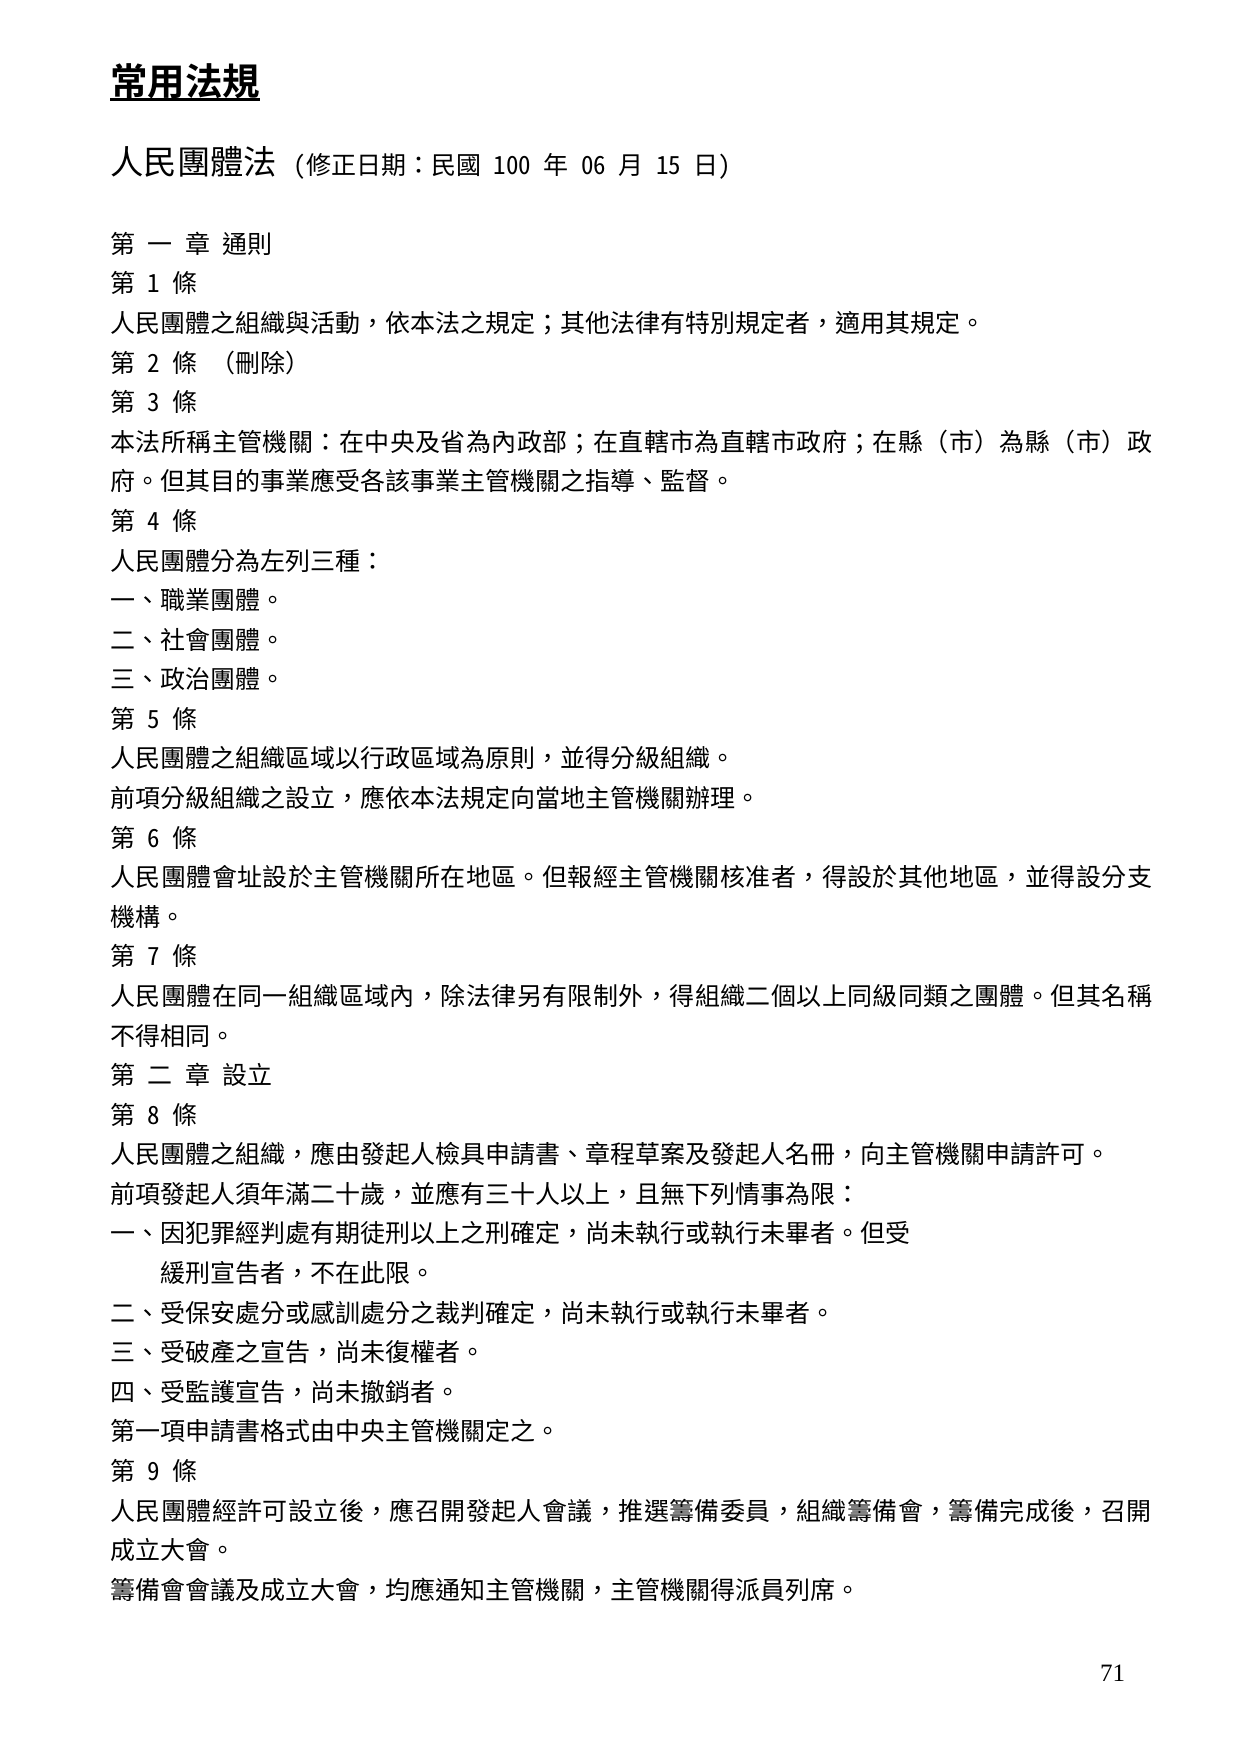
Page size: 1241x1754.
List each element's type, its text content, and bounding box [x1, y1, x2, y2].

text 人民團體會址設於主管機關所在地區。但報經主管機關核准者，得設於其他地區，並得設分支機構。 [110, 855, 1152, 934]
text 人民團體經許可設立後，應召開發起人會議，推選籌備委員，組織籌備會，籌備完成後，召開成立大會。 [110, 1488, 1152, 1567]
text 常用法規 [110, 63, 1152, 103]
text 人民團體之組織區域以行政區域為原則，並得分級組織。 [110, 736, 1152, 776]
text 三、政治團體。 [110, 657, 1152, 697]
text 人民團體在同一組織區域內，除法律另有限制外，得組織二個以上同級同類之團體。但其名稱不得相同。 [110, 974, 1152, 1053]
text 第 二 章 設立 [110, 1053, 1152, 1092]
text 人民團體之組織，應由發起人檢具申請書、章程草案及發起人名冊，向主管機關申請許可。 [110, 1132, 1152, 1172]
text 第 6 條 [110, 815, 1152, 855]
text 第 一 章 通則 [110, 222, 1152, 261]
text 四、受監護宣告，尚未撤銷者。 [110, 1369, 1152, 1409]
text 人民團體法 (修正日期：民國 100 年 06 月 15 日) [110, 142, 1152, 182]
text 籌備會會議及成立大會，均應通知主管機關，主管機關得派員列席。 [110, 1567, 1152, 1607]
text 第 8 條 [110, 1092, 1152, 1132]
text 三、受破產之宣告，尚未復權者。 [110, 1330, 1152, 1369]
text 一、因犯罪經判處有期徒刑以上之刑確定，尚未執行或執行未畢者。但受 [110, 1211, 1152, 1251]
text 前項發起人須年滿二十歲，並應有三十人以上，且無下列情事為限： [110, 1172, 1152, 1211]
text 第 4 條 [110, 499, 1152, 538]
text 第一項申請書格式由中央主管機關定之。 [110, 1409, 1152, 1449]
text 二、受保安處分或感訓處分之裁判確定，尚未執行或執行未畢者。 [110, 1290, 1152, 1330]
text 緩刑宣告者，不在此限。 [110, 1251, 1152, 1290]
text 第 9 條 [110, 1449, 1152, 1488]
text 第 1 條 [110, 261, 1152, 301]
text 二、社會團體。 [110, 617, 1152, 657]
text 人民團體之組織與活動，依本法之規定；其他法律有特別規定者，適用其規定。 [110, 301, 1152, 340]
text 本法所稱主管機關：在中央及省為內政部；在直轄市為直轄市政府；在縣（市）為縣（市）政府。但其目的事業應受各該事業主管機關之指導、監督。 [110, 419, 1152, 499]
text 人民團體分為左列三種： [110, 538, 1152, 578]
text 第 2 條 （刪除） [110, 340, 1152, 380]
text 前項分級組織之設立，應依本法規定向當地主管機關辦理。 [110, 776, 1152, 815]
text 第 3 條 [110, 380, 1152, 419]
text 第 5 條 [110, 697, 1152, 736]
text 第 7 條 [110, 934, 1152, 974]
text 一、職業團體。 [110, 578, 1152, 617]
